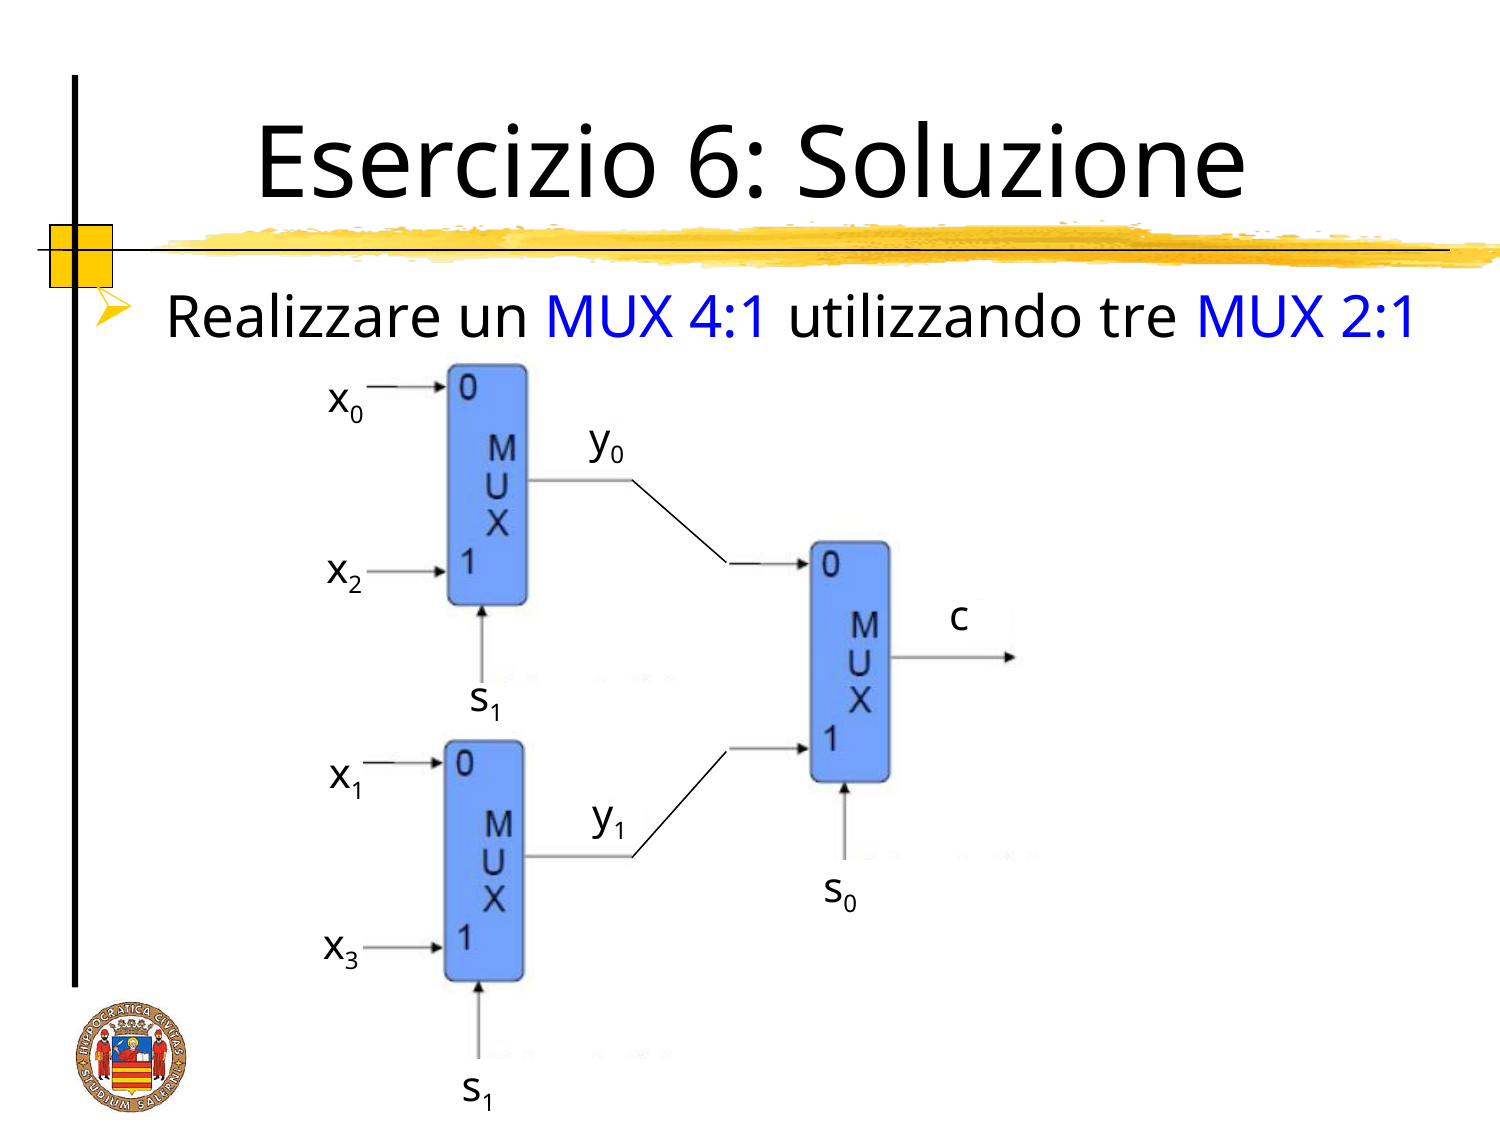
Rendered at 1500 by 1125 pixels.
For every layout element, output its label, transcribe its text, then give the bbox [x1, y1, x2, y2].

text_box x2 [311, 534, 366, 606]
picture [150, 215, 1500, 278]
title Esercizio 6: Soluzione [66, 37, 1438, 225]
text_box y1 [577, 780, 642, 853]
text_box [729, 503, 1081, 860]
text_box c [934, 581, 984, 647]
text_box x1 [313, 739, 363, 812]
text_box s0 [808, 860, 872, 925]
text_box x0 [312, 363, 366, 436]
text_box s1 [454, 662, 518, 734]
text_box y0 [574, 404, 639, 476]
text_box [366, 360, 719, 683]
text_box [363, 702, 715, 1059]
text_box s1 [446, 1059, 511, 1124]
list Realizzare un MUX 4:1 utilizzando tre MUX 2:1 [88, 278, 1500, 360]
text_box x3 [308, 910, 363, 982]
picture [75, 999, 187, 1113]
